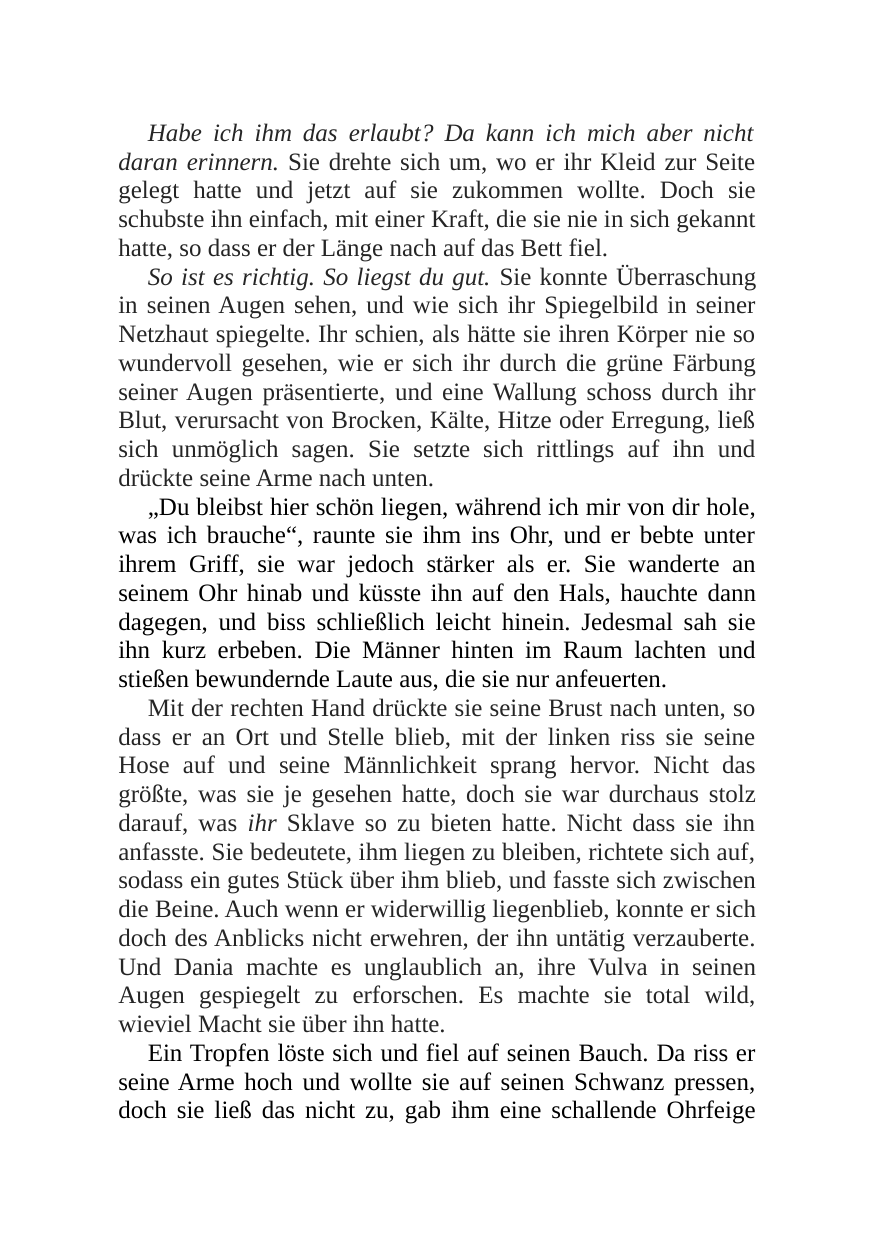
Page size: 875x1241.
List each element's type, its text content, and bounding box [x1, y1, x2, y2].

text Mit der rechten Hand drückte sie seine Brust nach unten, so dass er an Ort und Stelle blieb, mit der linken riss sie seine Hose auf und seine Männlichkeit sprang hervor. Nicht das größte, was sie je gesehen hatte, doch sie war durchaus stolz darauf, was ihr Sklave so zu bieten hatte. Nicht dass sie ihn anfasste. Sie bedeutete, ihm liegen zu bleiben, richtete sich auf, sodass ein gutes Stück über ihm blieb, und fasste sich zwischen die Beine. Auch wenn er widerwillig liegenblieb, konnte er sich doch des Anblicks nicht erwehren, der ihn untätig verzauberte. Und Dania machte es unglaublich an, ihre Vulva in seinen Augen gespiegelt zu erforschen. Es machte sie total wild, wieviel Macht sie über ihn hatte. [118, 693, 756, 1038]
text So ist es richtig. So liegst du gut. Sie konnte Überraschung in seinen Augen sehen, und wie sich ihr Spiegelbild in seiner Netzhaut spiegelte. Ihr schien, als hätte sie ihren Körper nie so wundervoll gesehen, wie er sich ihr durch die grüne Färbung seiner Augen präsentierte, und eine Wallung schoss durch ihr Blut, verursacht von Brocken, Kälte, Hitze oder Erregung, ließ sich unmöglich sagen. Sie setzte sich rittlings auf ihn und drückte seine Arme nach unten. [118, 262, 756, 492]
text Ein Tropfen löste sich und fiel auf seinen Bauch. Da riss er seine Arme hoch und wollte sie auf seinen Schwanz pressen, doch sie ließ das nicht zu, gab ihm eine schallende Ohrfeige [118, 1038, 756, 1124]
text Habe ich ihm das erlaubt? Da kann ich mich aber nicht daran erinnern. Sie drehte sich um, wo er ihr Kleid zur Seite gelegt hatte und jetzt auf sie zukommen wollte. Doch sie schubste ihn einfach, mit einer Kraft, die sie nie in sich gekannt hatte, so dass er der Länge nach auf das Bett fiel. [118, 118, 756, 262]
text „Du bleibst hier schön liegen, während ich mir von dir hole, was ich brauche“, raunte sie ihm ins Ohr, und er bebte unter ihrem Griff, sie war jedoch stärker als er. Sie wanderte an seinem Ohr hinab und küsste ihn auf den Hals, hauchte dann dagegen, und biss schließlich leicht hinein. Jedesmal sah sie ihn kurz erbeben. Die Männer hinten im Raum lachten und stießen bewundernde Laute aus, die sie nur anfeuerten. [118, 492, 756, 693]
